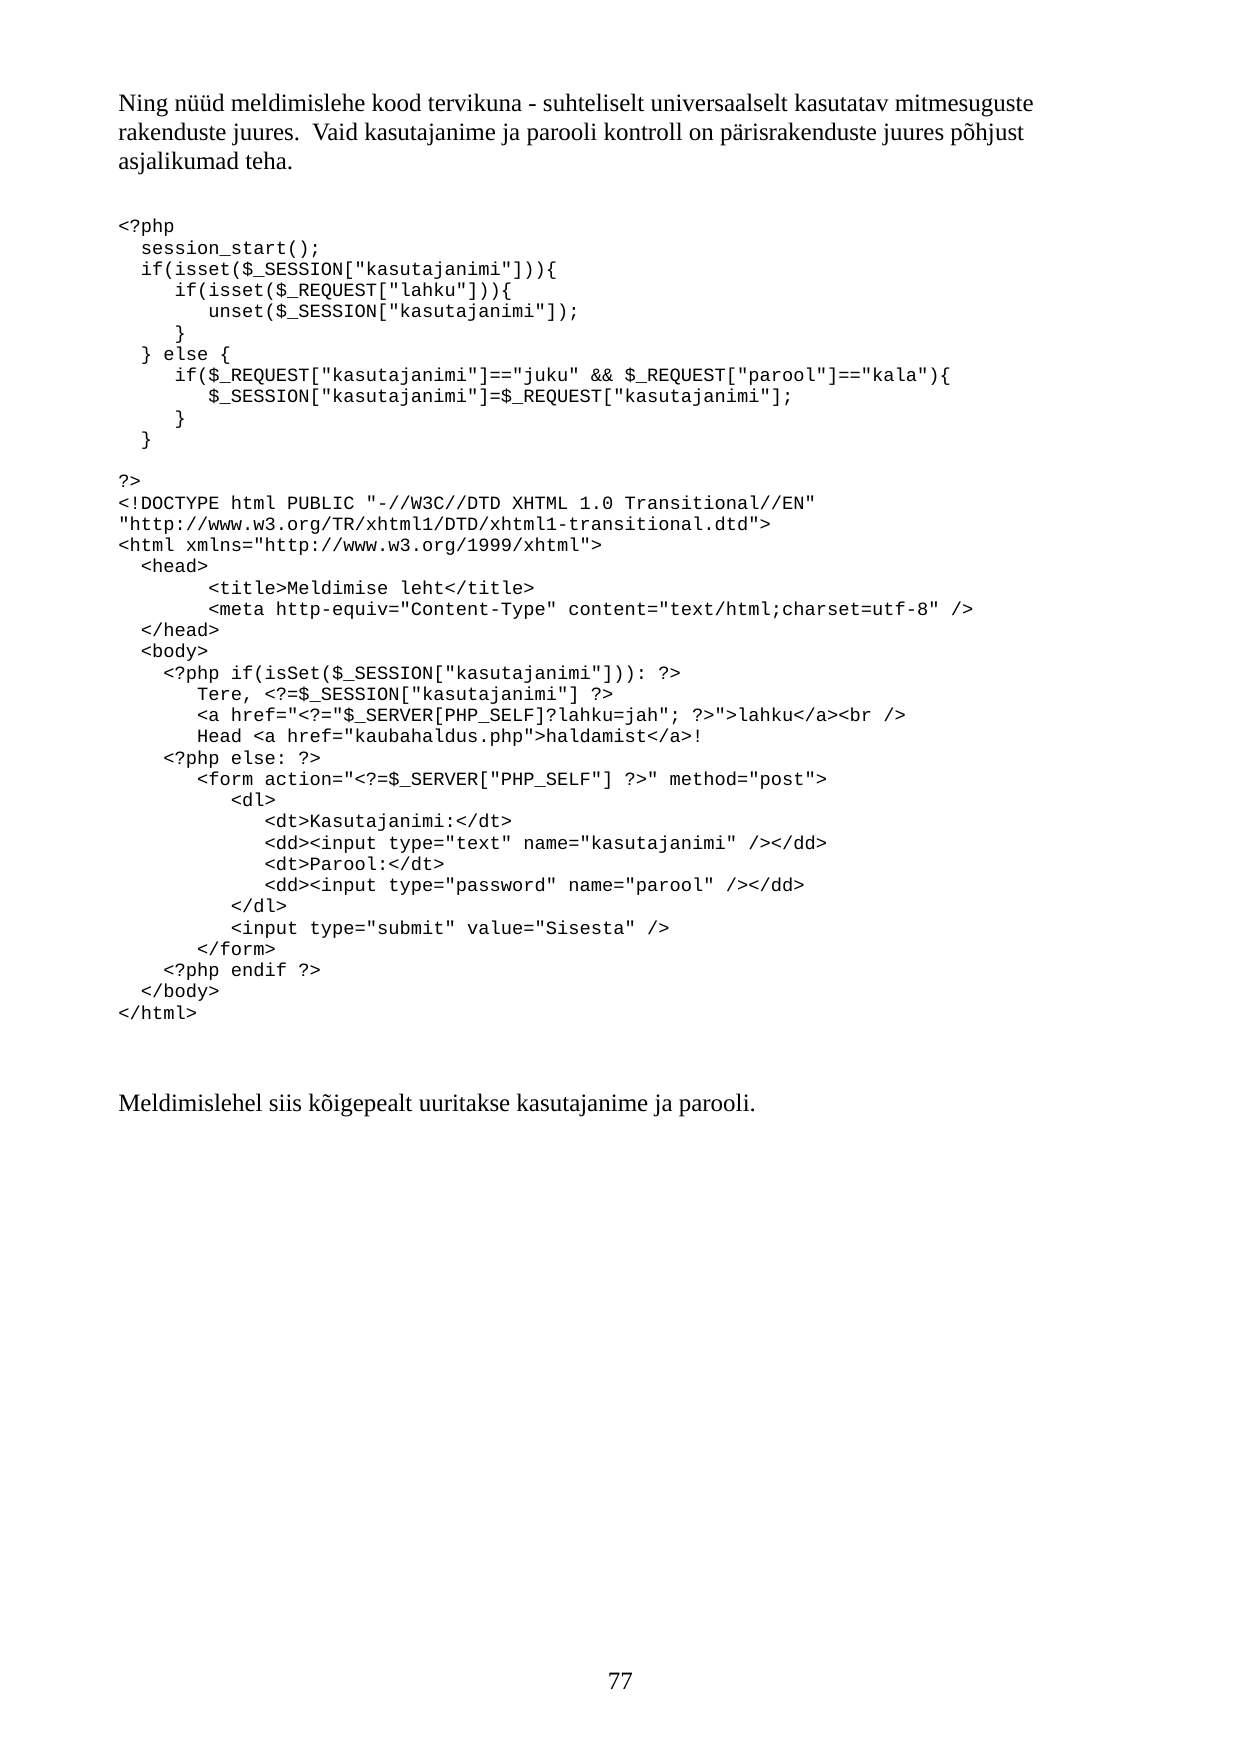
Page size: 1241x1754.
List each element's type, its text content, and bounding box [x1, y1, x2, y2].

text <title>Meldimise leht</title> [118, 578, 1122, 600]
text <a href="<?="$_SERVER[PHP_SELF]?lahku=jah"; ?>">lahku</a><br /> [118, 706, 1122, 727]
text Meldimislehel siis kõigepealt uuritakse kasutajanime ja parooli. [118, 1088, 1122, 1117]
text <dt>Parool:</dt> [118, 855, 1122, 876]
text } else { [118, 345, 1122, 366]
text </html> [118, 1003, 1122, 1025]
text if($_REQUEST["kasutajanimi"]=="juku" && $_REQUEST["parool"]=="kala"){ [118, 366, 1122, 387]
text <dl> [118, 791, 1122, 812]
text <meta http-equiv="Content-Type" content="text/html;charset=utf-8" /> [118, 600, 1122, 621]
text $_SESSION["kasutajanimi"]=$_REQUEST["kasutajanimi"]; [118, 387, 1122, 408]
text } [118, 408, 1122, 430]
text } [118, 323, 1122, 345]
text session_start(); [118, 238, 1122, 260]
text Head <a href="kaubahaldus.php">haldamist</a>! [118, 727, 1122, 748]
text ?> [118, 472, 1122, 493]
text </dl> [118, 897, 1122, 918]
text if(isset($_SESSION["kasutajanimi"])){ [118, 260, 1122, 281]
text <body> [118, 642, 1122, 663]
text <?php if(isSet($_SESSION["kasutajanimi"])): ?> [118, 663, 1122, 685]
text </body> [118, 982, 1122, 1003]
text </form> [118, 940, 1122, 961]
text <html xmlns="http://www.w3.org/1999/xhtml"> [118, 536, 1122, 557]
text <head> [118, 557, 1122, 578]
text } [118, 430, 1122, 451]
text <form action="<?=$_SERVER["PHP_SELF"] ?>" method="post"> [118, 770, 1122, 791]
text <input type="submit" value="Sisesta" /> [118, 918, 1122, 940]
text unset($_SESSION["kasutajanimi"]); [118, 302, 1122, 323]
text Tere, <?=$_SESSION["kasutajanimi"] ?> [118, 685, 1122, 706]
text <?php [118, 217, 1122, 238]
text if(isset($_REQUEST["lahku"])){ [118, 281, 1122, 302]
text <?php else: ?> [118, 748, 1122, 770]
text Ning nüüd meldimislehe kood tervikuna - suhteliselt universaalselt kasutatav mitmesuguste rakenduste juures. Vaid kasutajanime ja parooli kontroll on pärisrakenduste juures põhjust asjalikumad teha. [118, 88, 1122, 175]
text <?php endif ?> [118, 961, 1122, 982]
text "http://www.w3.org/TR/xhtml1/DTD/xhtml1-transitional.dtd"> [118, 515, 1122, 536]
text <dd><input type="text" name="kasutajanimi" /></dd> [118, 833, 1122, 855]
text <!DOCTYPE html PUBLIC "-//W3C//DTD XHTML 1.0 Transitional//EN" [118, 493, 1122, 515]
text <dt>Kasutajanimi:</dt> [118, 812, 1122, 833]
text </head> [118, 621, 1122, 642]
text <dd><input type="password" name="parool" /></dd> [118, 876, 1122, 897]
